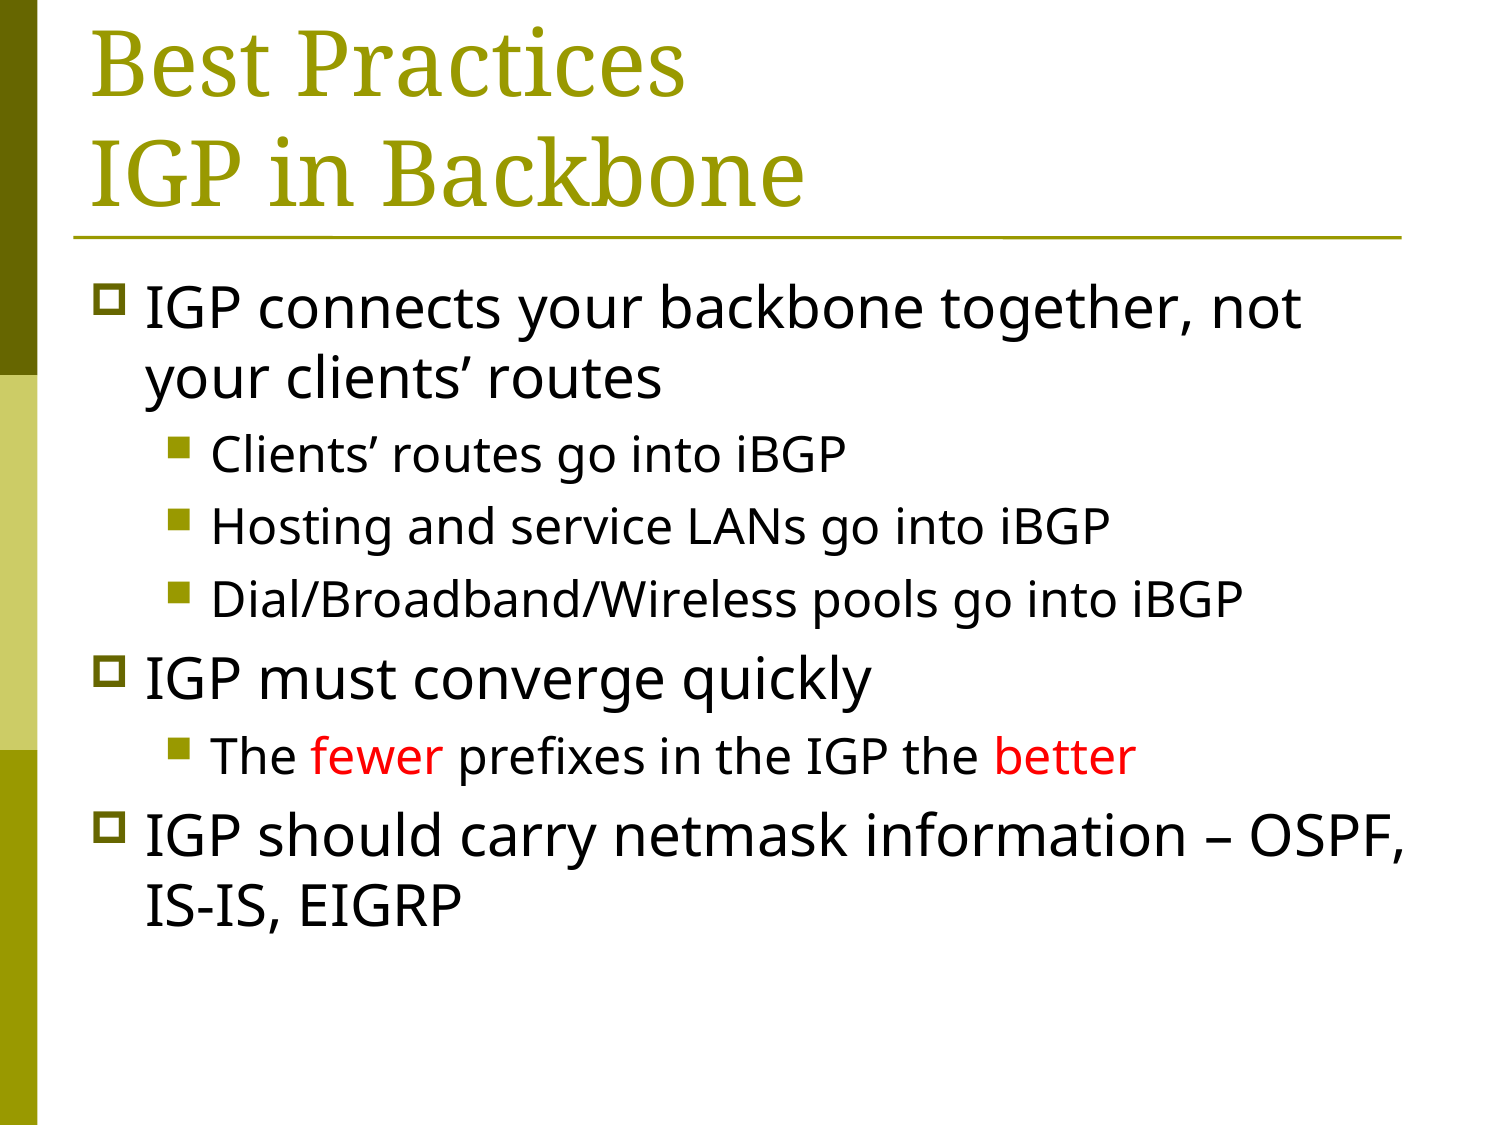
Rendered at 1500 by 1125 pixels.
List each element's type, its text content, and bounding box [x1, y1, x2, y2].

list IGP connects your backbone together, not your clients’ routes Clients’ routes go into iBGP Hosting and service LANs go into iBGP Dial/Broadband/Wireless pools go into iBGP IGP must converge quickly The fewer prefixes in the IGP the better IGP should carry netmask information – OSPF, IS-IS, EIGRP [75, 262, 1426, 1006]
title Best Practices IGP in Backbone [75, 0, 1426, 233]
